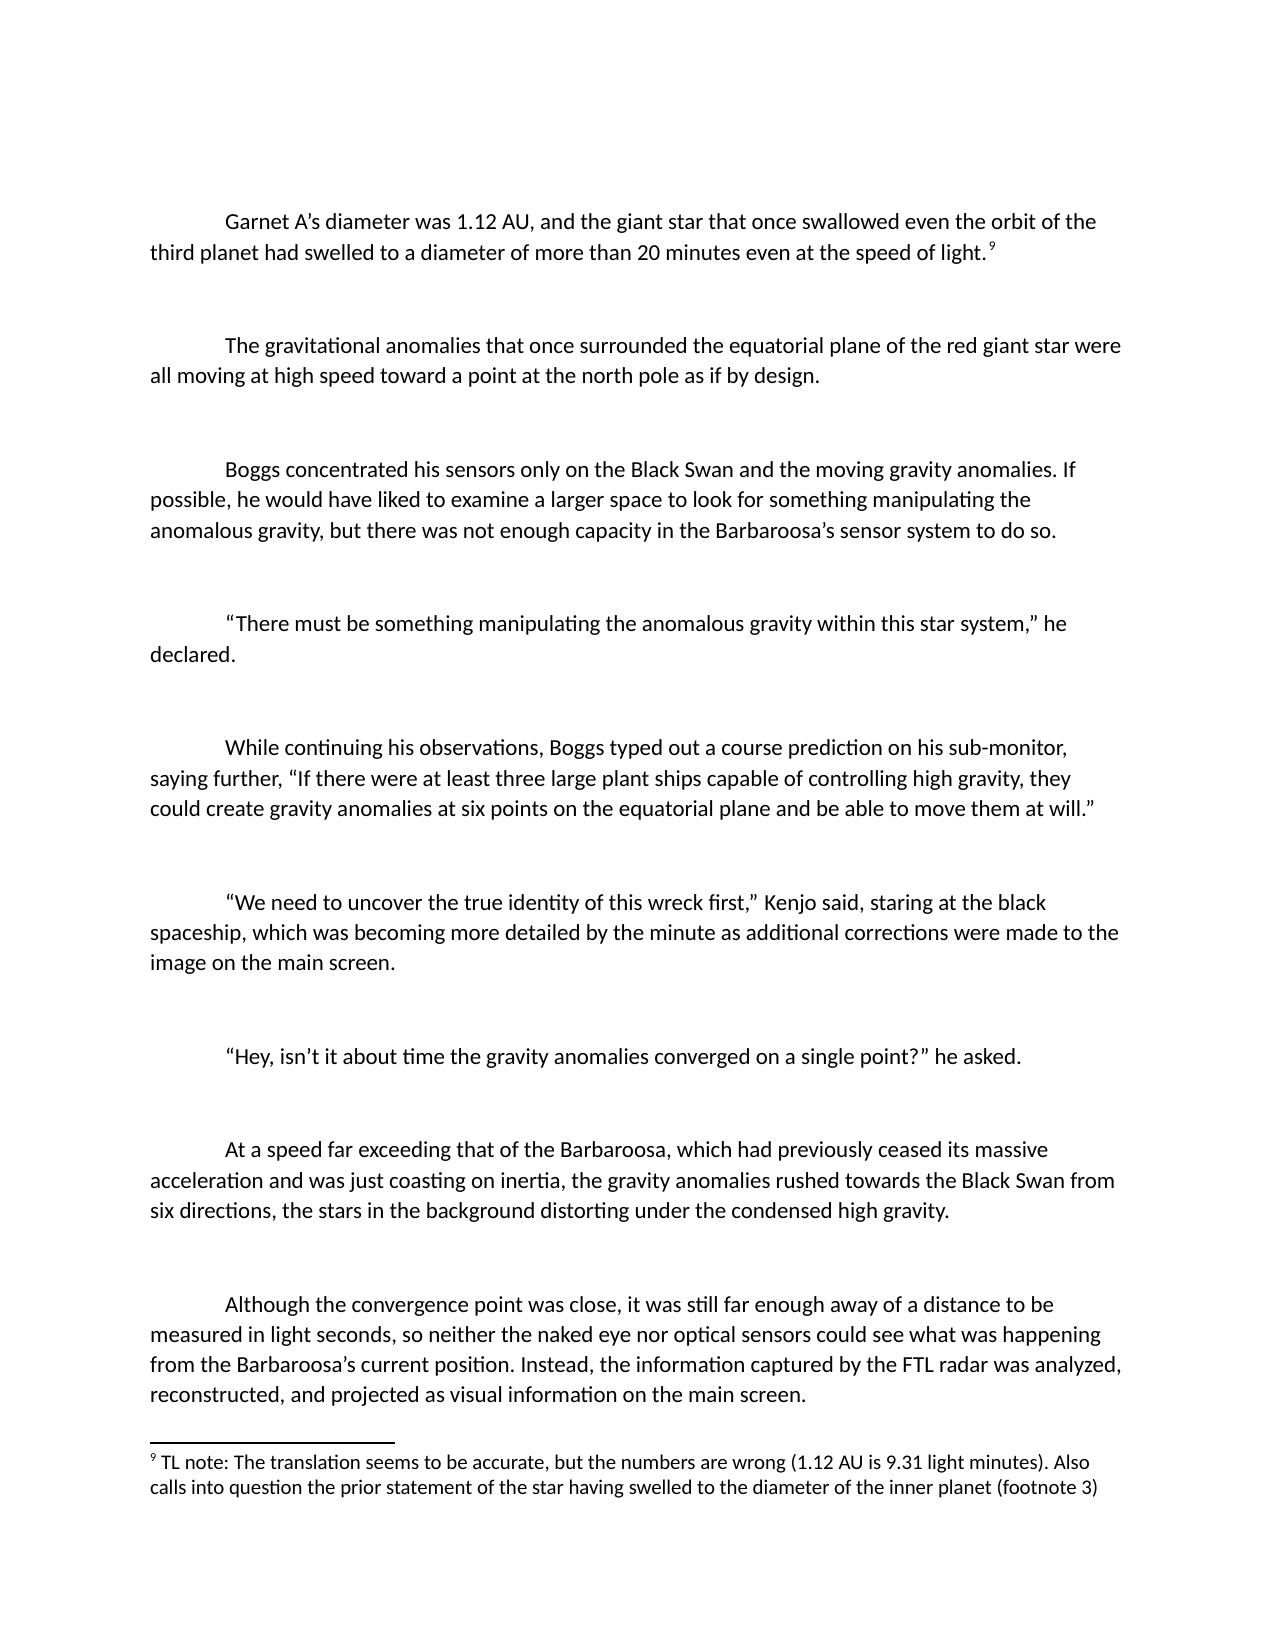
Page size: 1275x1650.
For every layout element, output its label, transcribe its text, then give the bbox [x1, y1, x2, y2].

text “There must be something manipulating the anomalous gravity within this star system,” he declared. [150, 609, 1125, 668]
text Although the convergence point was close, it was still far enough away of a distance to be measured in light seconds, so neither the naked eye nor optical sensors could see what was happening from the Barbaroosa’s current position. Instead, the information captured by the FTL radar was analyzed, reconstructed, and projected as visual information on the main screen. [150, 1290, 1125, 1408]
text While continuing his observations, Boggs typed out a course prediction on his sub-monitor, saying further, “If there were at least three large plant ships capable of controlling high gravity, they could create gravity anomalies at six points on the equatorial plane and be able to move them at will.” [150, 733, 1125, 822]
text “We need to uncover the true identity of this wreck first,” Kenjo said, staring at the black spaceship, which was becoming more detailed by the minute as additional corrections were made to the image on the main screen. [150, 888, 1125, 976]
text The gravitational anomalies that once surrounded the equatorial plane of the red giant star were all moving at high speed toward a point at the north pole as if by design. [150, 331, 1125, 390]
text Garnet A’s diameter was 1.12 AU, and the giant star that once swallowed even the orbit of the third planet had swelled to a diameter of more than 20 minutes even at the speed of light. [150, 207, 1125, 266]
text “Hey, isn’t it about time the gravity anomalies converged on a single point?” he asked. [150, 1042, 1125, 1070]
text At a speed far exceeding that of the Barbaroosa, which had previously ceased its massive acceleration and was just coasting on inertia, the gravity anomalies rushed towards the Black Swan from six directions, the stars in the background distorting under the condensed high gravity. [150, 1136, 1125, 1224]
text TL note: The translation seems to be accurate, but the numbers are wrong (1.12 AU is 9.31 light minutes). Also calls into question the prior statement of the star having swelled to the diameter of the inner planet (footnote 3) [150, 1449, 1125, 1500]
text Boggs concentrated his sensors only on the Black Swan and the moving gravity anomalies. If possible, he would have liked to examine a larger space to look for something manipulating the anomalous gravity, but there was not enough capacity in the Barbaroosa’s sensor system to do so. [150, 455, 1125, 544]
